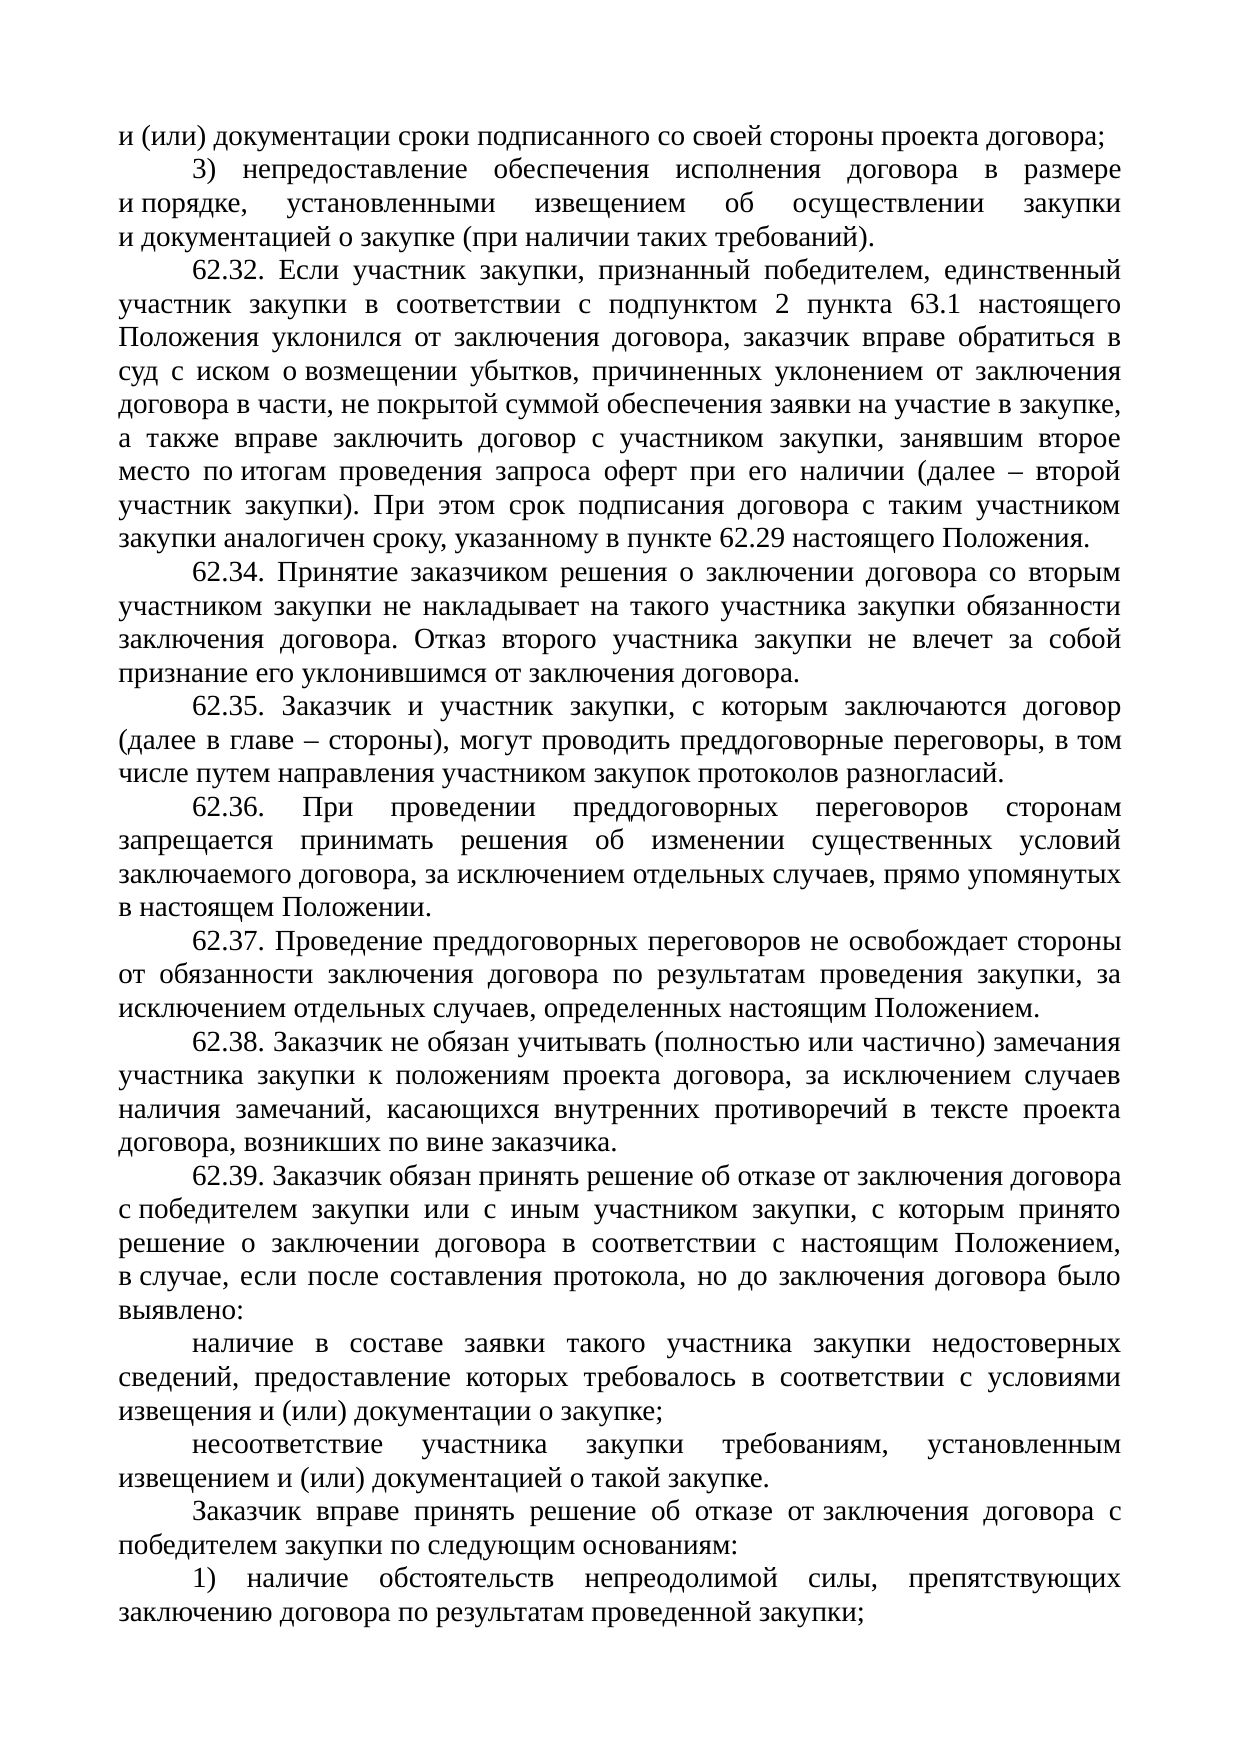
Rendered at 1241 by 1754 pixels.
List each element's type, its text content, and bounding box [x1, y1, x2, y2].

text 62.35. Заказчик и участник закупки, с которым заключаются договор (далее в главе – стороны), могут проводить преддоговорные переговоры, в том числе путем направления участником закупок протоколов разногласий. [118, 688, 1122, 789]
text Заказчик вправе принять решение об отказе от заключения договора с победителем закупки по следующим основаниям: [118, 1493, 1122, 1560]
text наличие в составе заявки такого участника закупки недостоверных сведений, предоставление которых требовалось в соответствии с условиями извещения и (или) документации о закупке; [118, 1326, 1122, 1426]
text 62.39. Заказчик обязан принять решение об отказе от заключения договора с победителем закупки или с иным участником закупки, с которым принято решение о заключении договора в соответствии с настоящим Положением, в случае, если после составления протокола, но до заключения договора было выявлено: [118, 1158, 1122, 1326]
text 62.37. Проведение преддоговорных переговоров не освобождает стороны от обязанности заключения договора по результатам проведения закупки, за исключением отдельных случаев, определенных настоящим Положением. [118, 923, 1122, 1024]
text 62.32. Если участник закупки, признанный победителем, единственный участник закупки в соответствии с подпунктом 2 пункта 63.1 настоящего Положения уклонился от заключения договора, заказчик вправе обратиться в суд с иском о возмещении убытков, причиненных уклонением от заключения договора в части, не покрытой суммой обеспечения заявки на участие в закупке, а также вправе заключить договор с участником закупки, занявшим второе место по итогам проведения запроса оферт при его наличии (далее – второй участник закупки). При этом срок подписания договора с таким участником закупки аналогичен сроку, указанному в пункте 62.29 настоящего Положения. [118, 252, 1122, 554]
text 62.36. При проведении преддоговорных переговоров сторонам запрещается принимать решения об изменении существенных условий заключаемого договора, за исключением отдельных случаев, прямо упомянутых в настоящем Положении. [118, 789, 1122, 923]
text и (или) документации сроки подписанного со своей стороны проекта договора; [118, 118, 1122, 152]
text 62.34. Принятие заказчиком решения о заключении договора со вторым участником закупки не накладывает на такого участника закупки обязанности заключения договора. Отказ второго участника закупки не влечет за собой признание его уклонившимся от заключения договора. [118, 554, 1122, 688]
text 1) наличие обстоятельств непреодолимой силы, препятствующих заключению договора по результатам проведенной закупки; [118, 1560, 1122, 1627]
text 3) непредоставление обеспечения исполнения договора в размере и порядке, установленными извещением об осуществлении закупки и документацией о закупке (при наличии таких требований). [118, 152, 1122, 252]
text несоответствие участника закупки требованиям, установленным извещением и (или) документацией о такой закупке. [118, 1426, 1122, 1493]
text 62.38. Заказчик не обязан учитывать (полностью или частично) замечания участника закупки к положениям проекта договора, за исключением случаев наличия замечаний, касающихся внутренних противоречий в тексте проекта договора, возникших по вине заказчика. [118, 1024, 1122, 1158]
